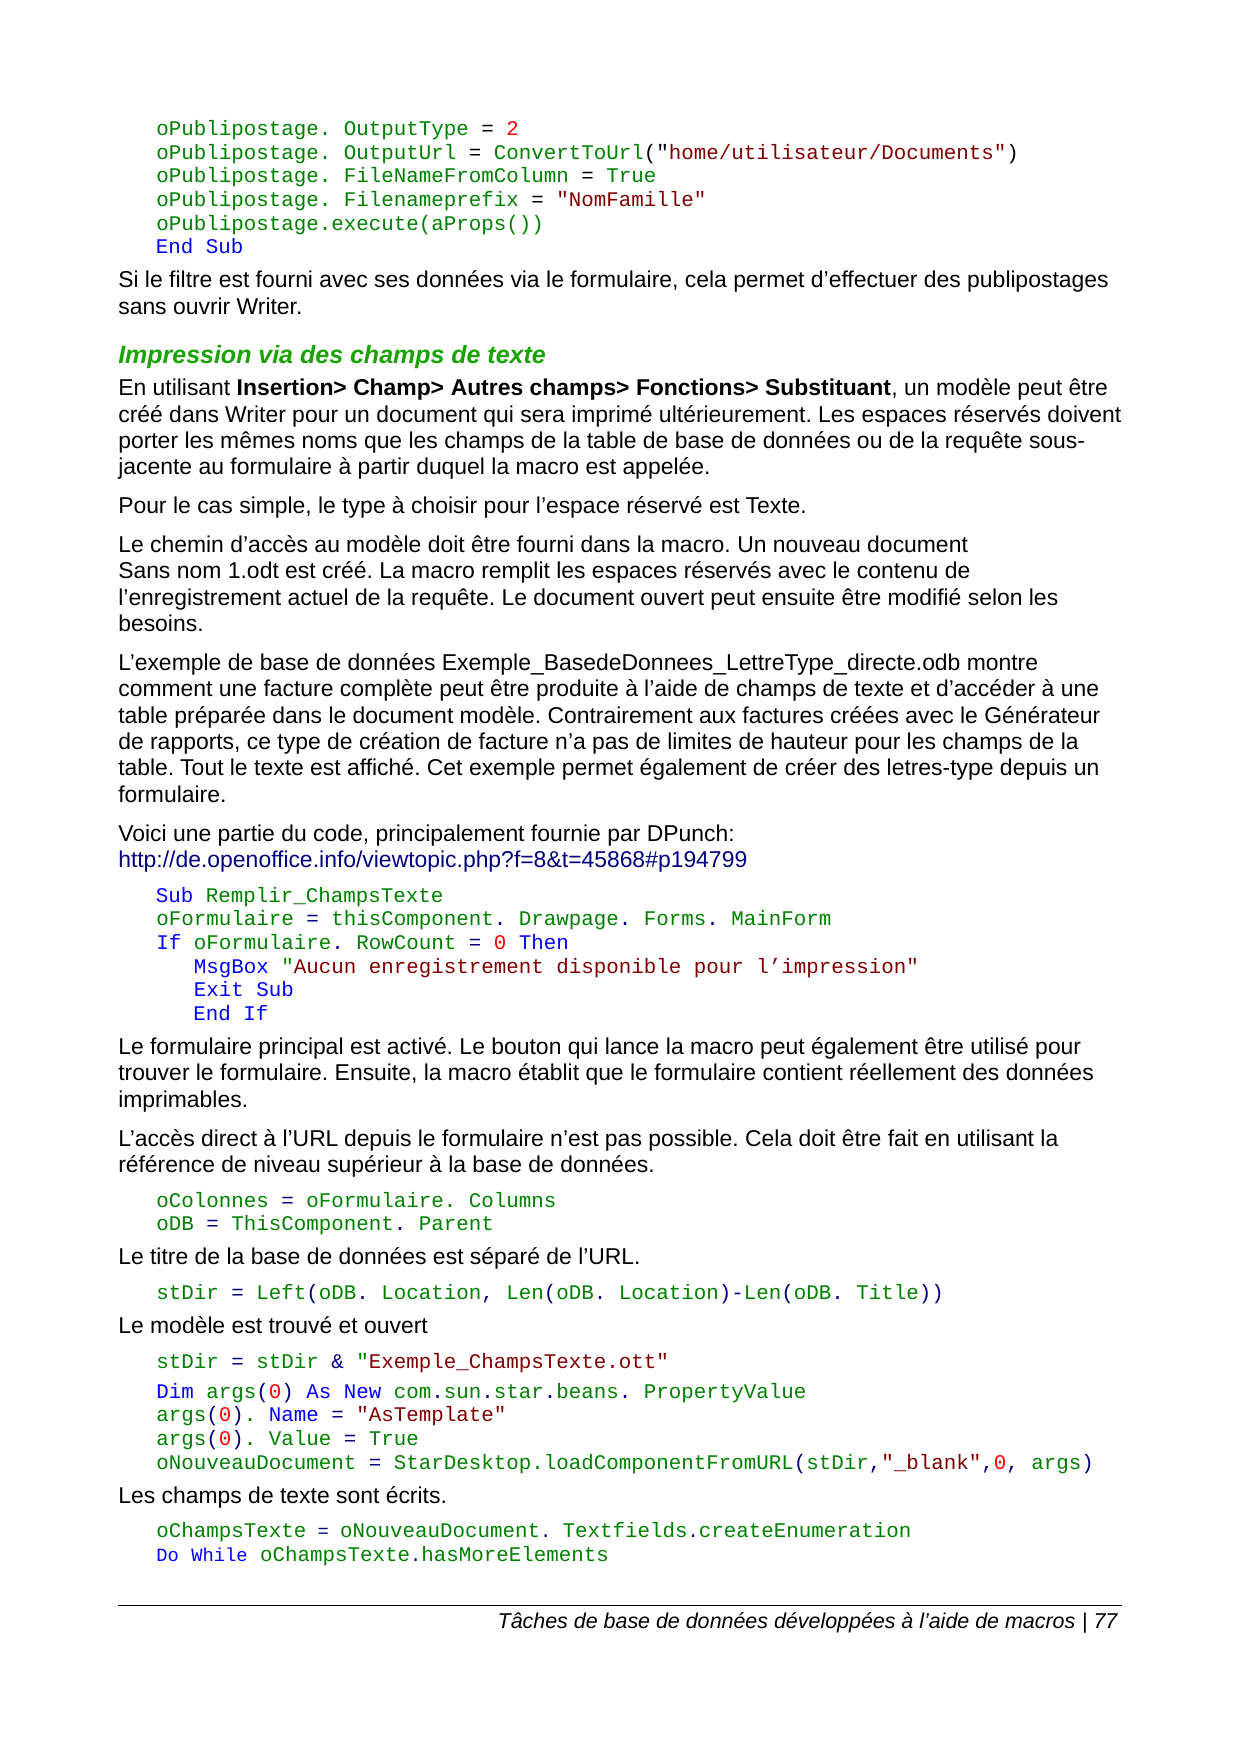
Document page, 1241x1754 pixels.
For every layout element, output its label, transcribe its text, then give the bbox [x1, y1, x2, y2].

text oPublipostage. FileNameFromColumn = True [156, 165, 1122, 189]
text Les champs de texte sont écrits. [118, 1482, 1122, 1508]
text End Sub [156, 236, 1122, 260]
text oPublipostage. Filenameprefix = "NomFamille" [156, 189, 1122, 213]
text oPublipostage.execute(aProps()) [156, 213, 1122, 236]
text Voici une partie du code, principalement fournie par DPunch: http://de.openoffice.info/viewtopic.php?f=8&t=45868#p194799 [118, 819, 1122, 872]
text Sub Remplir_ChampsTexte [156, 885, 1122, 908]
text oPublipostage. OutputUrl = ConvertToUrl("home/utilisateur/Documents") [156, 142, 1122, 165]
text MsgBox "Aucun enregistrement disponible pour l’impression" [156, 956, 1122, 979]
text Pour le cas simple, le type à choisir pour l’espace réservé est Texte. [118, 492, 1122, 518]
text Le chemin d’accès au modèle doit être fourni dans la macro. Un nouveau document Sans nom 1.odt est créé. La macro remplit les espaces réservés avec le contenu de l’enregistrement actuel de la requête. Le document ouvert peut ensuite être modifié selon les besoins. [118, 531, 1122, 636]
text If oFormulaire. RowCount = 0 Then [156, 932, 1122, 956]
text oPublipostage. OutputType = 2 [156, 118, 1122, 142]
text stDir = stDir & "Exemple_ChampsTexte.ott" [156, 1351, 1122, 1374]
text args(0). Name = "AsTemplate" [156, 1404, 1122, 1428]
text L’accès direct à l’URL depuis le formulaire n’est pas possible. Cela doit être fait en utilisant la référence de niveau supérieur à la base de données. [118, 1124, 1122, 1177]
text L’exemple de base de données Exemple_BasedeDonnees_LettreType_directe.odb montre comment une facture complète peut être produite à l’aide de champs de texte et d’accéder à une table préparée dans le document modèle. Contrairement aux factures créées avec le Générateur de rapports, ce type de création de facture n’a pas de limites de hauteur pour les champs de la table. Tout le texte est affiché. Cet exemple permet également de créer des letres-type depuis un formulaire. [118, 649, 1122, 807]
text stDir = Left(oDB. Location, Len(oDB. Location)-Len(oDB. Title)) [156, 1282, 1122, 1306]
text En utilisant Insertion> Champ> Autres champs> Fonctions> Substituant, un modèle peut être créé dans Writer pour un document qui sera imprimé ultérieurement. Les espaces réservés doivent porter les mêmes noms que les champs de la table de base de données ou de la requête sous-jacente au formulaire à partir duquel la macro est appelée. [118, 374, 1122, 480]
subtitle Impression via des champs de texte [118, 339, 1122, 368]
text Le modèle est trouvé et ouvert [118, 1312, 1122, 1338]
text oColonnes = oFormulaire. Columns [156, 1190, 1122, 1213]
text Exit Sub [156, 979, 1122, 1003]
text Le formulaire principal est activé. Le bouton qui lance la macro peut également être utilisé pour trouver le formulaire. Ensuite, la macro établit que le formulaire contient réellement des données imprimables. [118, 1033, 1122, 1112]
text oChampsTexte = oNouveauDocument. Textfields.createEnumeration [156, 1520, 1122, 1544]
text Le titre de la base de données est séparé de l’URL. [118, 1243, 1122, 1269]
text oNouveauDocument = StarDesktop.loadComponentFromURL(stDir,"_blank",0, args) [156, 1452, 1122, 1475]
text Dim args(0) As New com.sun.star.beans. PropertyValue [156, 1381, 1122, 1404]
text End If [156, 1003, 1122, 1027]
text Si le filtre est fourni avec ses données via le formulaire, cela permet d’effectuer des publipostages sans ouvrir Writer. [118, 266, 1122, 319]
text args(0). Value = True [156, 1428, 1122, 1452]
text Do While oChampsTexte.hasMoreElements [156, 1544, 1122, 1568]
text oFormulaire = thisComponent. Drawpage. Forms. MainForm [156, 908, 1122, 932]
text oDB = ThisComponent. Parent [156, 1213, 1122, 1237]
